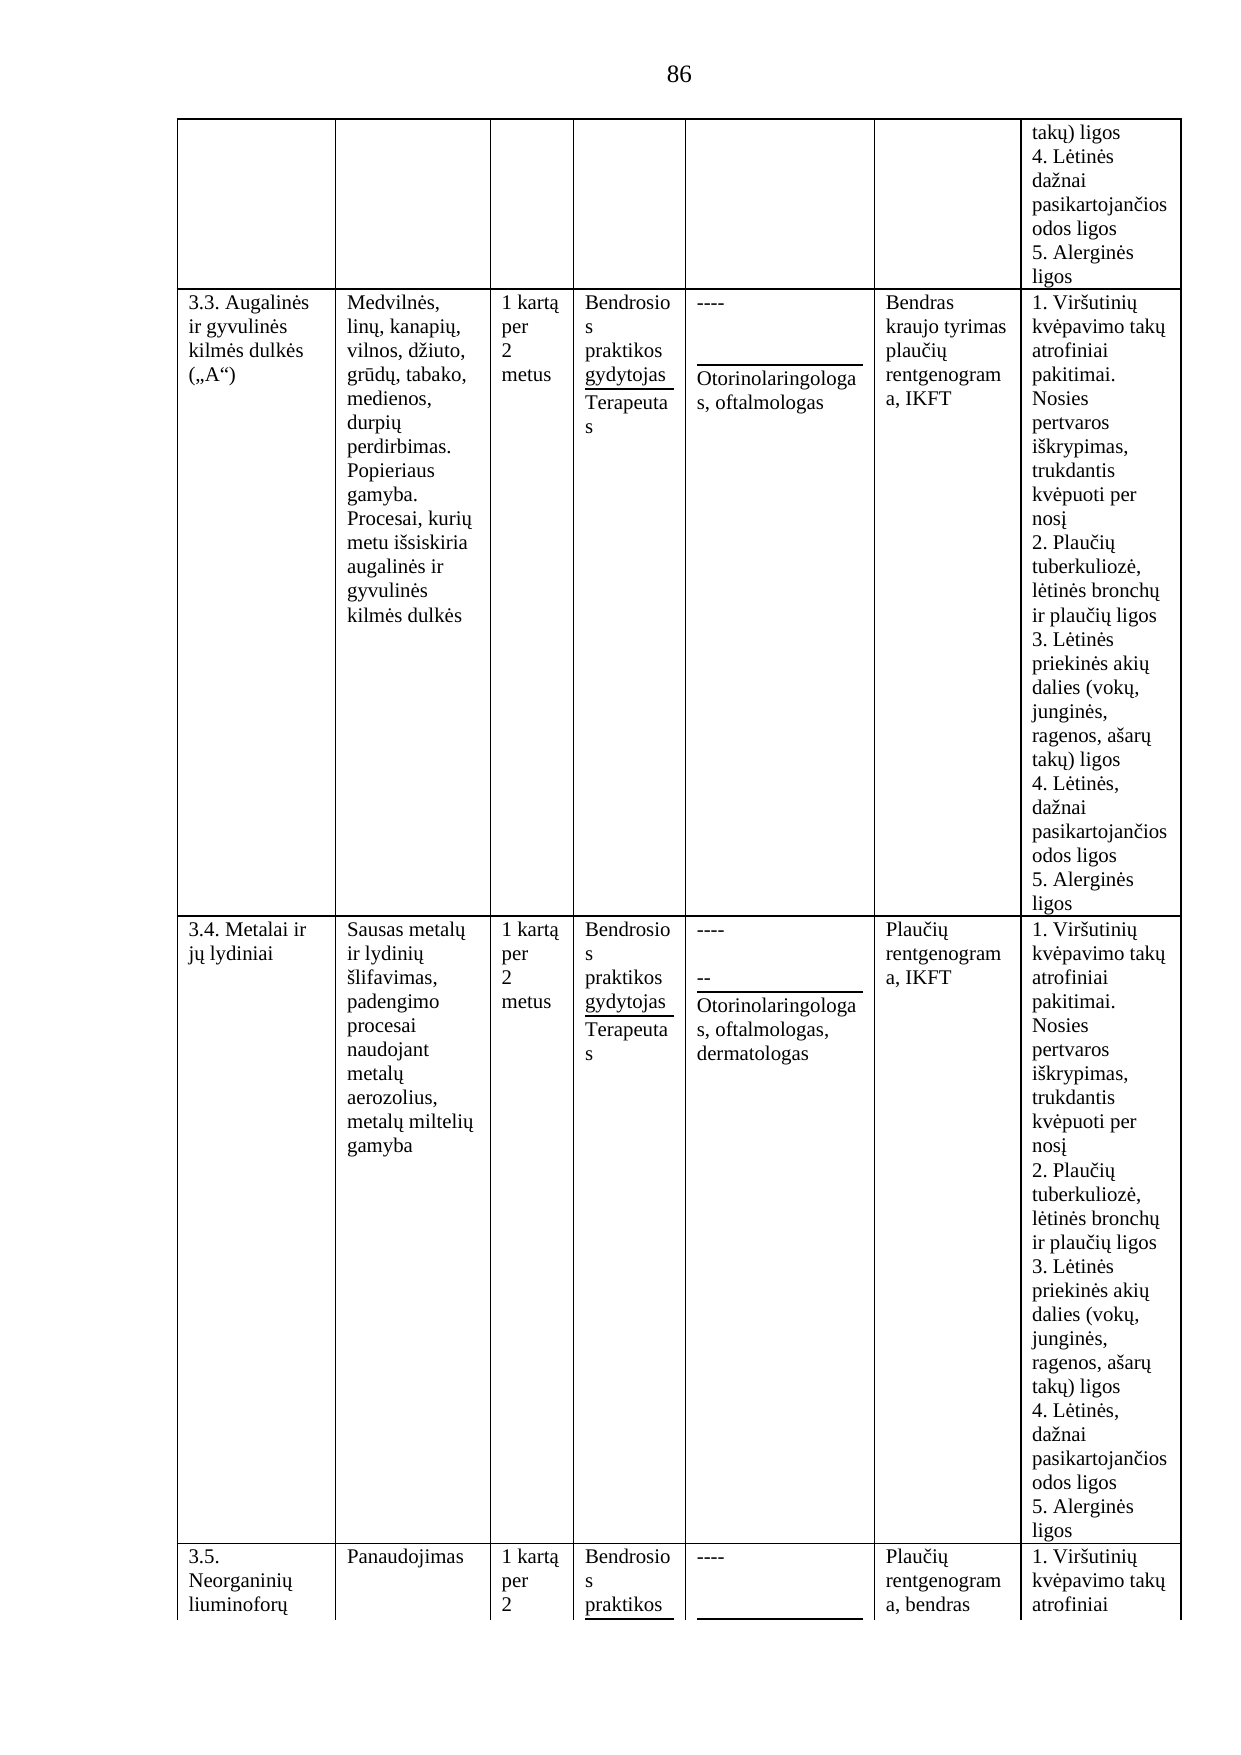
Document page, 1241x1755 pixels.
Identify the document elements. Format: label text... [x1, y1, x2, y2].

table_cell Bendrosios praktikos gydytojas Terapeutas [574, 290, 685, 915]
table_cell 3.5. Neorganinių liuminoforų [178, 1544, 335, 1620]
table_cell Plaučių rentgenograma, bendras [875, 1544, 1020, 1620]
table_cell [686, 120, 874, 288]
table_cell 1. Viršutinių kvėpavimo takų atrofiniai [1022, 1544, 1180, 1620]
table_cell [875, 120, 1020, 288]
table_cell [178, 120, 335, 288]
table_cell Sausas metalų ir lydinių šlifavimas, padengimo procesai naudojant metalų aerozolius, metalų miltelių gamyba [336, 917, 490, 1542]
table_cell [491, 120, 573, 288]
table_cell ---- -- Otorinolaringologas, oftalmologas, dermatologas [686, 917, 874, 1542]
table_cell Bendrosios praktikos gydytojas Terapeutas [574, 917, 685, 1542]
table_cell 1. Viršutinių kvėpavimo takų atrofiniai pakitimai. Nosies pertvaros iškrypimas, trukdantis kvėpuoti per nosį 2. Plaučių tuberkuliozė, lėtinės bronchų ir plaučių ligos 3. Lėtinės priekinės akių dalies (vokų, junginės, ragenos, ašarų takų) ligos 4. Lėtinės, dažnai pasikartojančios odos ligos 5. Alerginės ligos [1022, 290, 1180, 915]
table_cell 3.4. Metalai ir jų lydiniai [178, 917, 335, 1542]
table_cell Bendrosios praktikos [574, 1544, 685, 1620]
table_cell 1 kartą per 2 [491, 1544, 573, 1620]
table_cell 1. Viršutinių kvėpavimo takų atrofiniai pakitimai. Nosies pertvaros iškrypimas, trukdantis kvėpuoti per nosį 2. Plaučių tuberkuliozė, lėtinės bronchų ir plaučių ligos 3. Lėtinės priekinės akių dalies (vokų, junginės, ragenos, ašarų takų) ligos 4. Lėtinės, dažnai pasikartojančios odos ligos 5. Alerginės ligos [1022, 917, 1180, 1542]
table_cell Panaudojimas [336, 1544, 490, 1620]
table_cell 1 kartą per 2 metus [491, 917, 573, 1542]
table_cell Bendras kraujo tyrimas plaučių rentgenograma, IKFT [875, 290, 1020, 915]
table_cell [574, 120, 685, 288]
table_cell [686, 1544, 874, 1620]
table_cell Plaučių rentgenograma, IKFT [875, 917, 1020, 1542]
table_cell 3.3. Augalinės ir gyvulinės kilmės dulkės („A“) [178, 290, 335, 915]
table_cell 1 kartą per 2 metus [491, 290, 573, 915]
table_cell [336, 120, 490, 288]
table_cell takų) ligos 4. Lėtinės dažnai pasikartojančios odos ligos 5. Alerginės ligos [1022, 120, 1180, 288]
table_cell ---- Otorinolaringologas, oftalmologas [686, 290, 874, 915]
table_cell Medvilnės, linų, kanapių, vilnos, džiuto, grūdų, tabako, medienos, durpių perdirbimas. Popieriaus gamyba. Procesai, kurių metu išsiskiria augalinės ir gyvulinės kilmės dulkės [336, 290, 490, 915]
